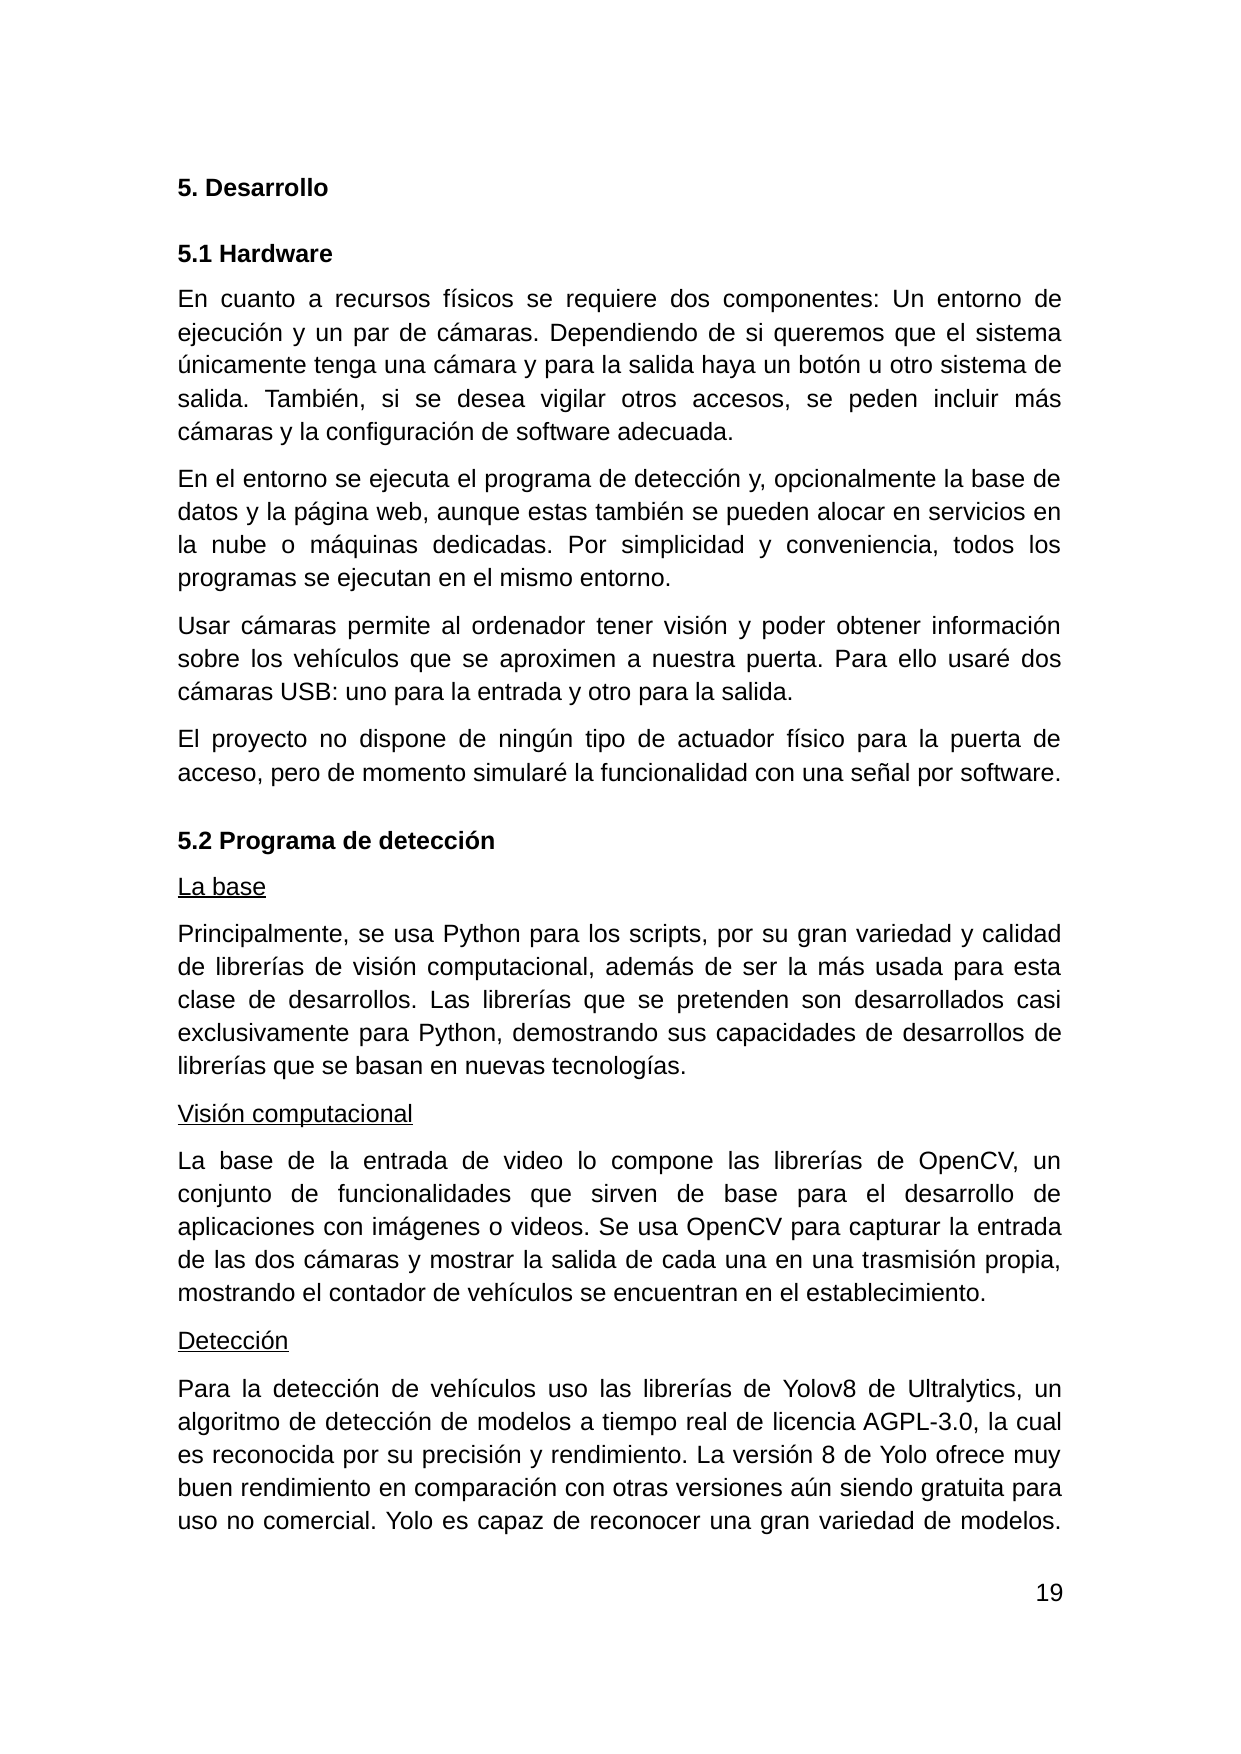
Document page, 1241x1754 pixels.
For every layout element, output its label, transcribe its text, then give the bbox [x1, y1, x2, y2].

subtitle 5. Desarrollo [177, 173, 1063, 201]
text La base de la entrada de video lo compone las librerías de OpenCV, un conjunto de funcionalidades que sirven de base para el desarrollo de aplicaciones con imágenes o videos. Se usa OpenCV para capturar la entrada de las dos cámaras y mostrar la salida de cada una en una trasmisión propia, mostrando el contador de vehículos se encuentran en el establecimiento. [177, 1146, 1063, 1307]
subtitle 5.1 Hardware [177, 239, 1063, 268]
text Detección [177, 1326, 1063, 1355]
text El proyecto no dispone de ningún tipo de actuador físico para la puerta de acceso, pero de momento simularé la funcionalidad con una señal por software. [177, 724, 1063, 786]
text En el entorno se ejecuta el programa de detección y, opcionalmente la base de datos y la página web, aunque estas también se pueden alocar en servicios en la nube o máquinas dedicadas. Por simplicidad y conveniencia, todos los programas se ejecutan en el mismo entorno. [177, 464, 1063, 592]
text La base [177, 871, 1063, 900]
text Usar cámaras permite al ordenador tener visión y poder obtener información sobre los vehículos que se aproximen a nuestra puerta. Para ello usaré dos cámaras USB: uno para la entrada y otro para la salida. [177, 611, 1063, 706]
text Para la detección de vehículos uso las librerías de Yolov8 de Ultralytics, un algoritmo de detección de modelos a tiempo real de licencia AGPL-3.0, la cual es reconocida por su precisión y rendimiento. La versión 8 de Yolo ofrece muy buen rendimiento en comparación con otras versiones aún siendo gratuita para uso no comercial. Yolo es capaz de reconocer una gran variedad de modelos. [177, 1374, 1063, 1534]
subtitle 5.2 Programa de detección [177, 826, 1063, 855]
text En cuanto a recursos físicos se requiere dos componentes: Un entorno de ejecución y un par de cámaras. Dependiendo de si queremos que el sistema únicamente tenga una cámara y para la salida haya un botón u otro sistema de salida. También, si se desea vigilar otros accesos, se peden incluir más cámaras y la configuración de software adecuada. [177, 284, 1063, 445]
text Principalmente, se usa Python para los scripts, por su gran variedad y calidad de librerías de visión computacional, además de ser la más usada para esta clase de desarrollos. Las librerías que se pretenden son desarrollados casi exclusivamente para Python, demostrando sus capacidades de desarrollos de librerías que se basan en nuevas tecnologías. [177, 919, 1063, 1080]
text Visión computacional [177, 1099, 1063, 1127]
